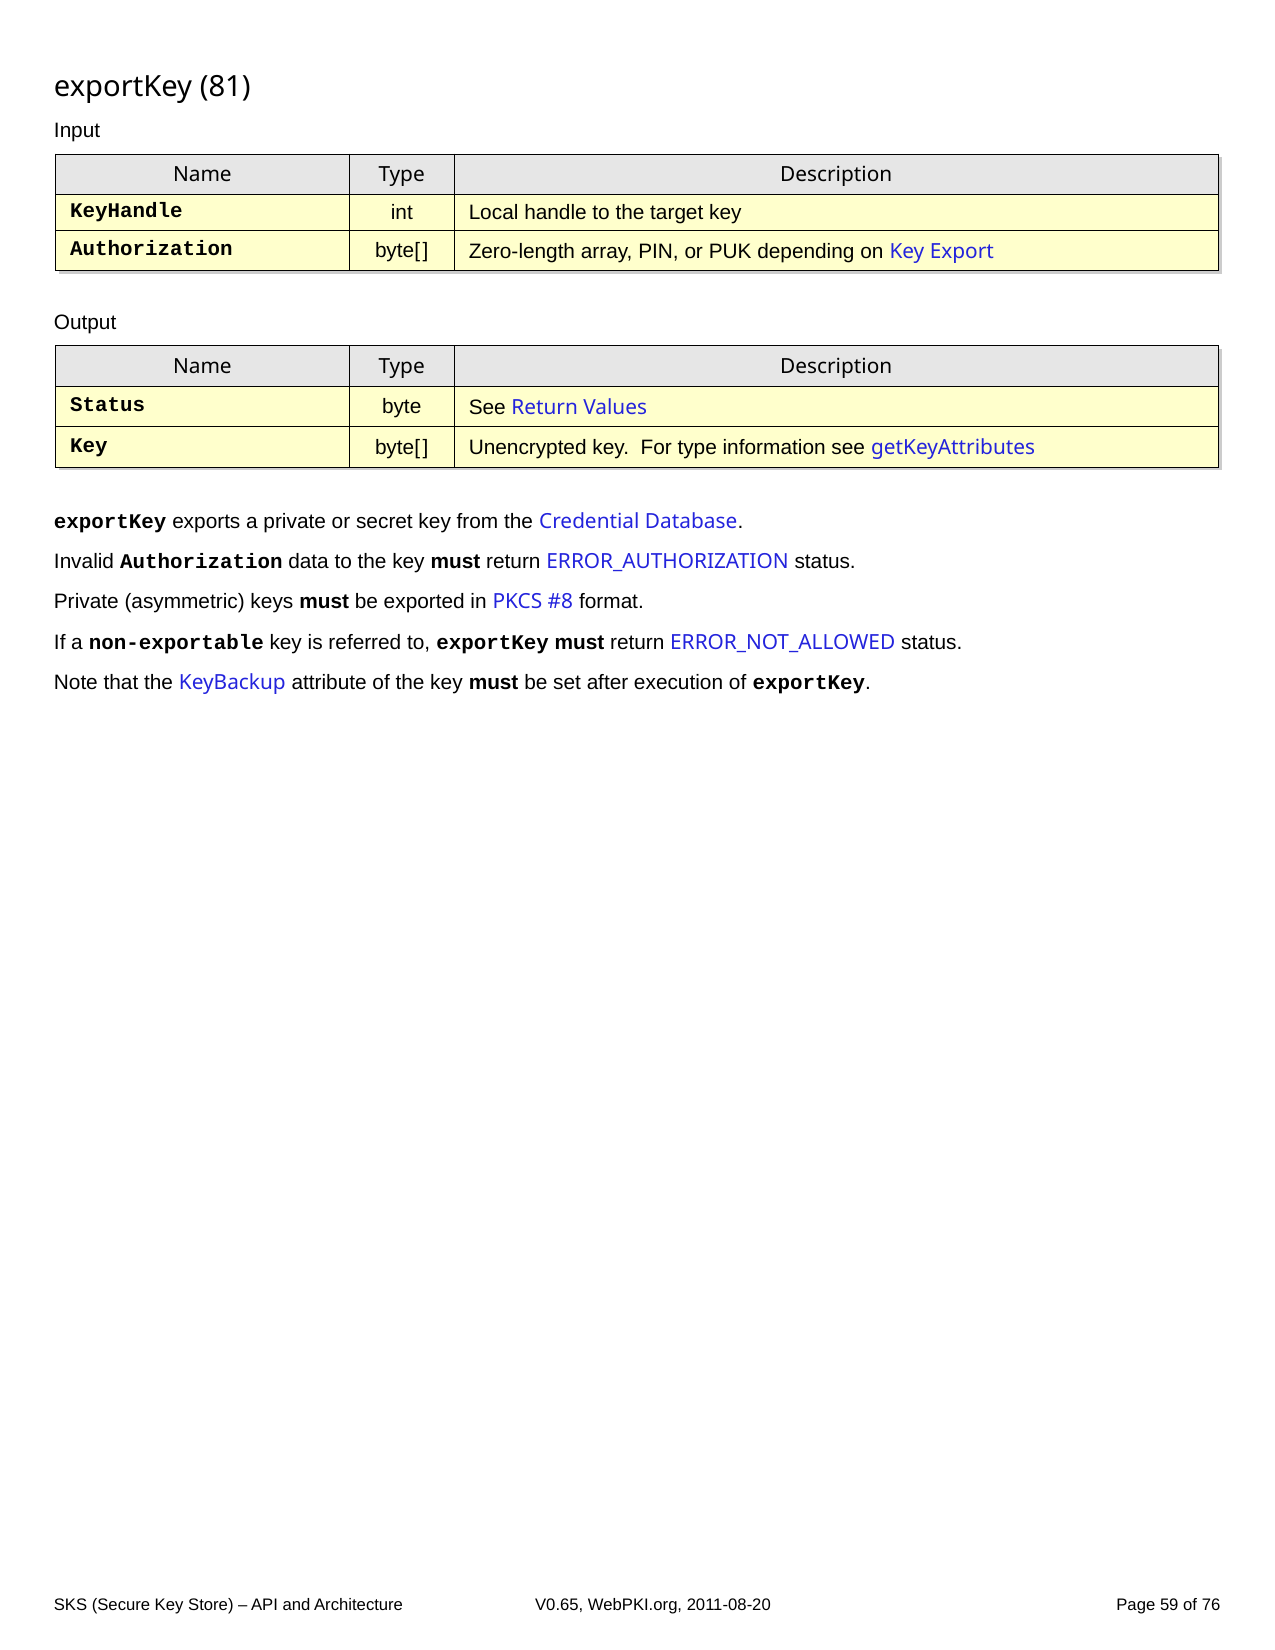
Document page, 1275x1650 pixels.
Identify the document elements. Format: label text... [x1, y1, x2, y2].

table_header Description [455, 346, 1218, 386]
text Invalid Authorization data to the key must return ERROR_AUTHORIZATION status. [54, 546, 1221, 575]
table_cell int [350, 195, 454, 230]
table_header Type [350, 346, 454, 386]
table_cell Zero-length array, PIN, or PUK depending on Key Export [455, 231, 1218, 270]
text exportKey exports a private or secret key from the Credential Database. [54, 506, 1221, 534]
text Input [54, 118, 1221, 142]
table_cell Local handle to the target key [455, 195, 1218, 230]
table_cell Unencrypted key. For type information see getKeyAttributes [455, 427, 1218, 467]
table_cell byte⁮[ ] [350, 427, 454, 467]
table_cell KeyHandle [56, 195, 349, 230]
table_cell Key [56, 427, 349, 467]
subtitle exportKey (81) [54, 66, 1221, 105]
table_header Name [56, 346, 349, 386]
table_cell Status [56, 387, 349, 426]
table_header Description [455, 155, 1218, 194]
text Note that the KeyBackup attribute of the key must be set after execution of exportKey. [54, 667, 1221, 696]
table_cell byte⁮[ ] [350, 231, 454, 270]
text Private (asymmetric) keys must be exported in PKCS #8 format. [54, 587, 1221, 615]
table_cell byte [350, 387, 454, 426]
table_header Name [56, 155, 349, 194]
table_cell See Return Values [455, 387, 1218, 426]
text If a non-exportable key is referred to, exportKey must return ERROR_NOT_ALLOWED status. [54, 627, 1221, 655]
table_header Type [350, 155, 454, 194]
text Output [54, 310, 1221, 334]
table_cell Authorization [56, 231, 349, 270]
